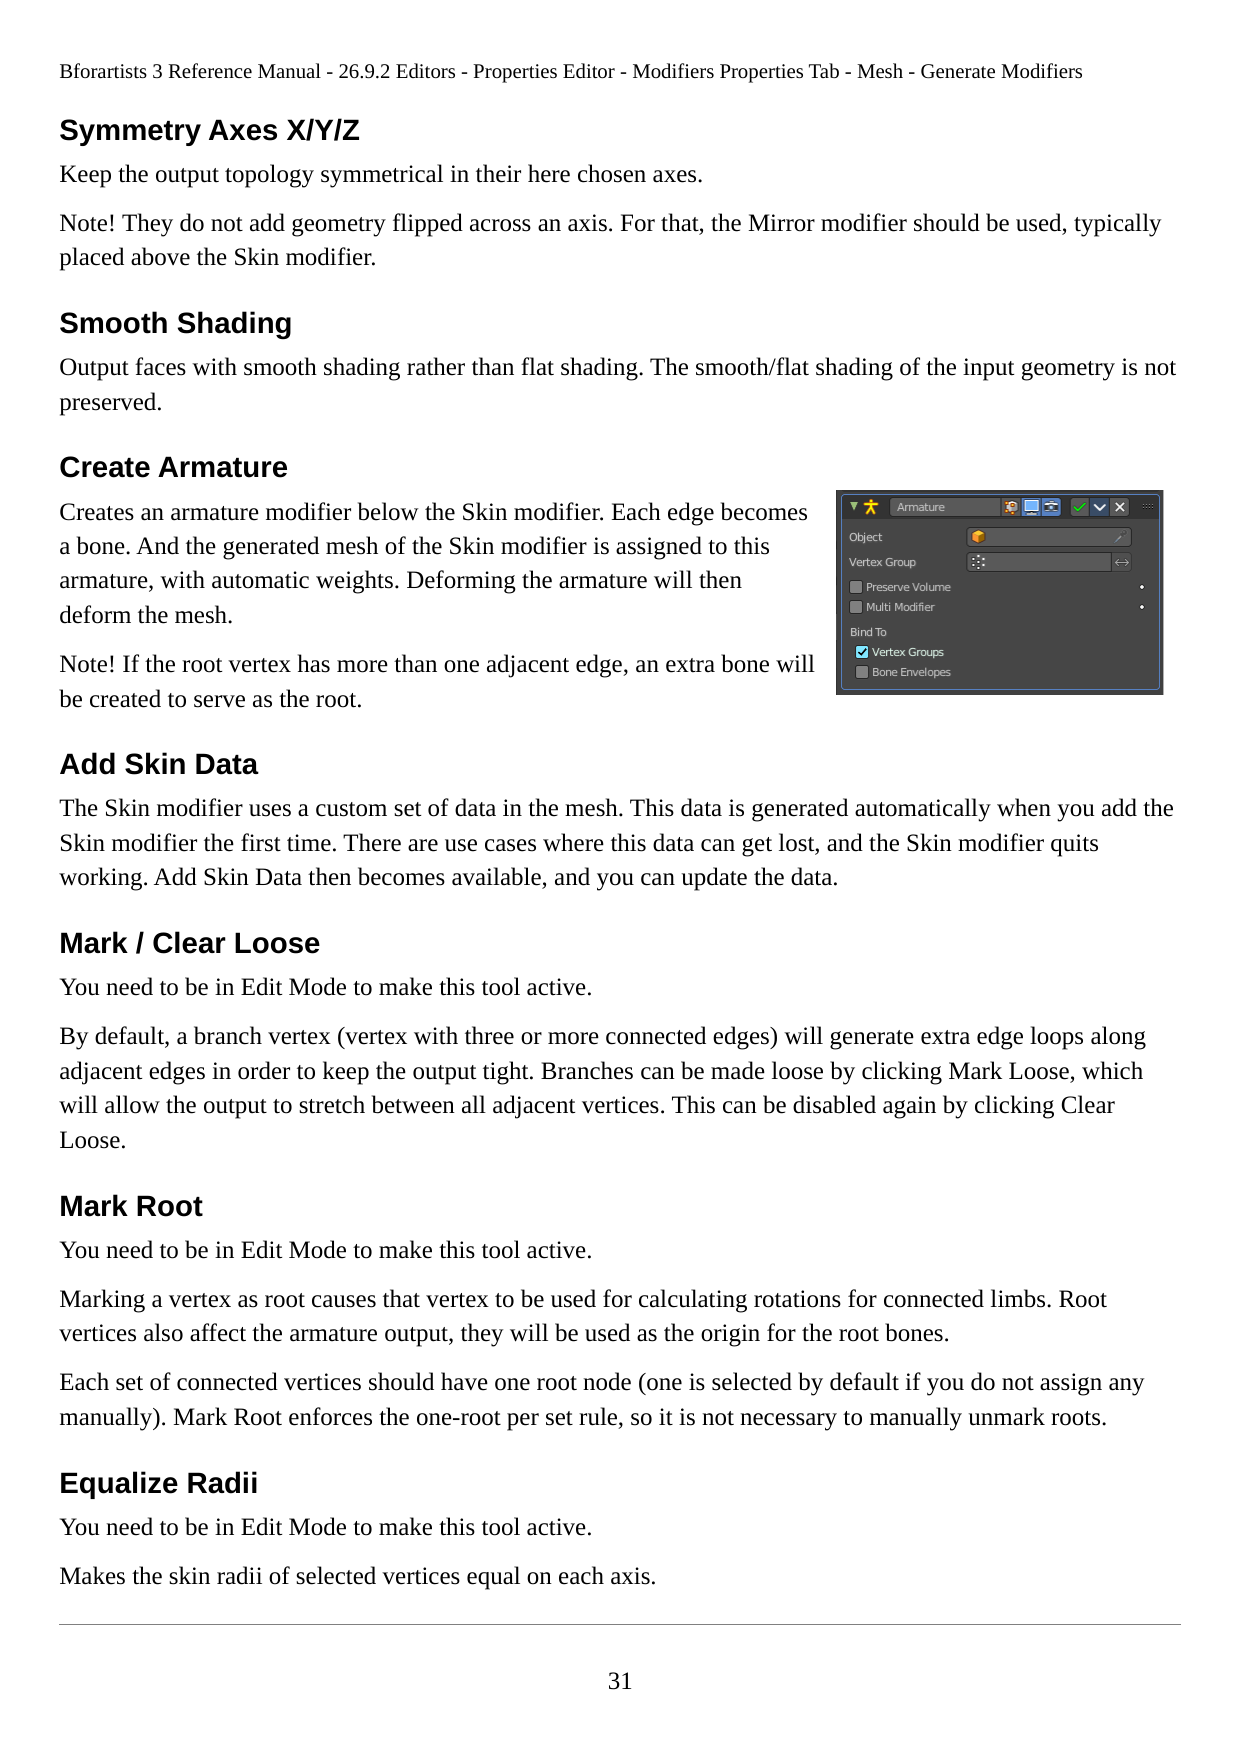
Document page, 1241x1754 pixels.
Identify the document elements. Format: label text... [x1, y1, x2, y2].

text By default, a branch vertex (vertex with three or more connected edges) will generate extra edge loops along adjacent edges in order to keep the output tight. Branches can be made loose by clicking Mark Loose, which will allow the output to stretch between all adjacent vertices. This can be disabled again by clicking Clear Loose. [59, 1021, 1181, 1154]
subtitle Symmetry Axes X/Y/Z [59, 113, 1181, 146]
text Creates an armature modifier below the Skin modifier. Each edge becomes a bone. And the generated mesh of the Skin modifier is assigned to this armature, with automatic weights. Deforming the armature will then deform the mesh. [59, 497, 836, 629]
picture [836, 490, 1164, 695]
subtitle Smooth Shading [59, 306, 1181, 340]
text The Skin modifier uses a custom set of data in the mesh. This data is generated automatically when you add the Skin modifier the first time. There are use cases where this data can get lost, and the Skin modifier quits working. Add Skin Data then becomes available, and you can update the data. [59, 793, 1181, 891]
text Marking a vertex as root causes that vertex to be used for calculating rotations for connected limbs. Root vertices also affect the armature output, they will be used as the origin for the root bones. [59, 1284, 1181, 1347]
text You need to be in Edit Mode to make this tool active. [59, 1512, 1181, 1541]
text Note! If the root vertex has more than one adjacent edge, an extra bone will be created to serve as the root. [59, 649, 1181, 712]
text You need to be in Edit Mode to make this tool active. [59, 1235, 1181, 1263]
subtitle Create Armature [59, 450, 1181, 484]
text Output faces with smooth shading rather than flat shading. The smooth/flat shading of the input geometry is not preserved. [59, 352, 1181, 416]
subtitle Equalize Radii [59, 1466, 1181, 1499]
subtitle Mark / Clear Loose [59, 926, 1181, 960]
text You need to be in Edit Mode to make this tool active. [59, 972, 1181, 1001]
text Each set of connected vertices should have one root node (one is selected by default if you do not assign any manually). Mark Root enforces the one-root per set rule, so it is not necessary to manually unmark roots. [59, 1367, 1181, 1431]
text Keep the output topology symmetrical in their here chosen axes. [59, 159, 1181, 188]
subtitle Add Skin Data [59, 747, 1181, 781]
subtitle Mark Root [59, 1188, 1181, 1222]
text Makes the skin radii of selected vertices equal on each axis. [59, 1561, 1181, 1589]
text Note! They do not add geometry flipped across an axis. For that, the Mirror modifier should be used, typically placed above the Skin modifier. [59, 208, 1181, 271]
